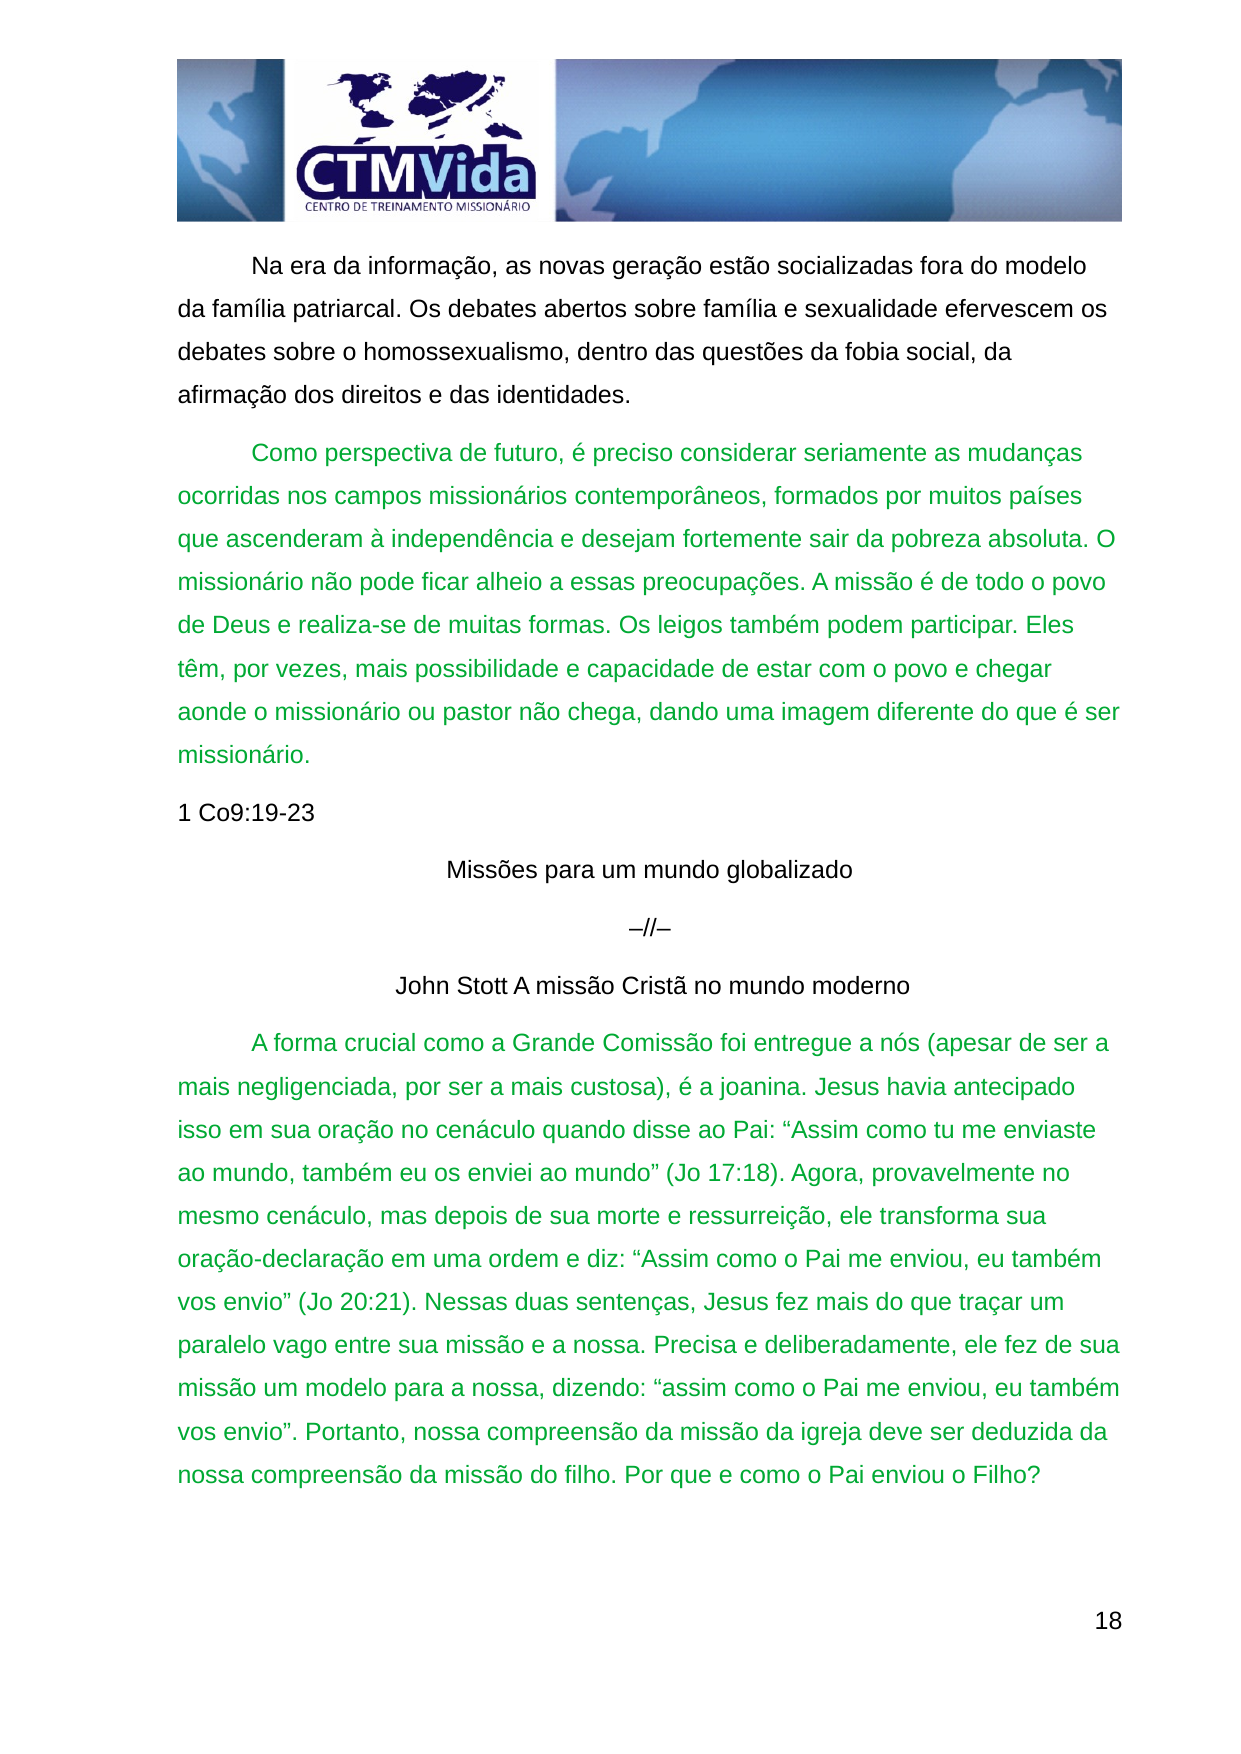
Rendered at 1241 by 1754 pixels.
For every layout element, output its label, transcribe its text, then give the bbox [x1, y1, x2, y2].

text Como perspectiva de futuro, é preciso considerar seriamente as mudanças ocorridas nos campos missionários contemporâneos, formados por muitos países que ascenderam à independência e desejam fortemente sair da pobreza absoluta. O missionário não pode ficar alheio a essas preocupações. A missão é de todo o povo de Deus e realiza-se de muitas formas. Os leigos também podem participar. Eles têm, por vezes, mais possibilidade e capacidade de estar com o povo e chegar aonde o missionário ou pastor não chega, dando uma imagem diferente do que é ser missionário. [177, 438, 1122, 769]
picture [177, 59, 1122, 222]
text Missões para um mundo globalizado [177, 855, 1122, 884]
text –//– [177, 913, 1122, 942]
text Na era da informação, as novas geração estão socializadas fora do modelo da família patriarcal. Os debates abertos sobre família e sexualidade efervescem os debates sobre o homossexualismo, dentro das questões da fobia social, da afirmação dos direitos e das identidades. [177, 251, 1122, 409]
text 1 Co9:19-23 [177, 798, 1122, 826]
text John Stott A missão Cristã no mundo moderno [177, 971, 1122, 999]
text A forma crucial como a Grande Comissão foi entregue a nós (apesar de ser a mais negligenciada, por ser a mais custosa), é a joanina. Jesus havia antecipado isso em sua oração no cenáculo quando disse ao Pai: “Assim como tu me enviaste ao mundo, também eu os enviei ao mundo” (Jo 17:18). Agora, provavelmente no mesmo cenáculo, mas depois de sua morte e ressurreição, ele transforma sua oração-declaração em uma ordem e diz: “Assim como o Pai me enviou, eu também vos envio” (Jo 20:21). Nessas duas sentenças, Jesus fez mais do que traçar um paralelo vago entre sua missão e a nossa. Precisa e deliberadamente, ele fez de sua missão um modelo para a nossa, dizendo: “assim como o Pai me enviou, eu também vos envio”. Portanto, nossa compreensão da missão da igreja deve ser deduzida da nossa compreensão da missão do filho. Por que e como o Pai enviou o Filho? [177, 1028, 1122, 1488]
